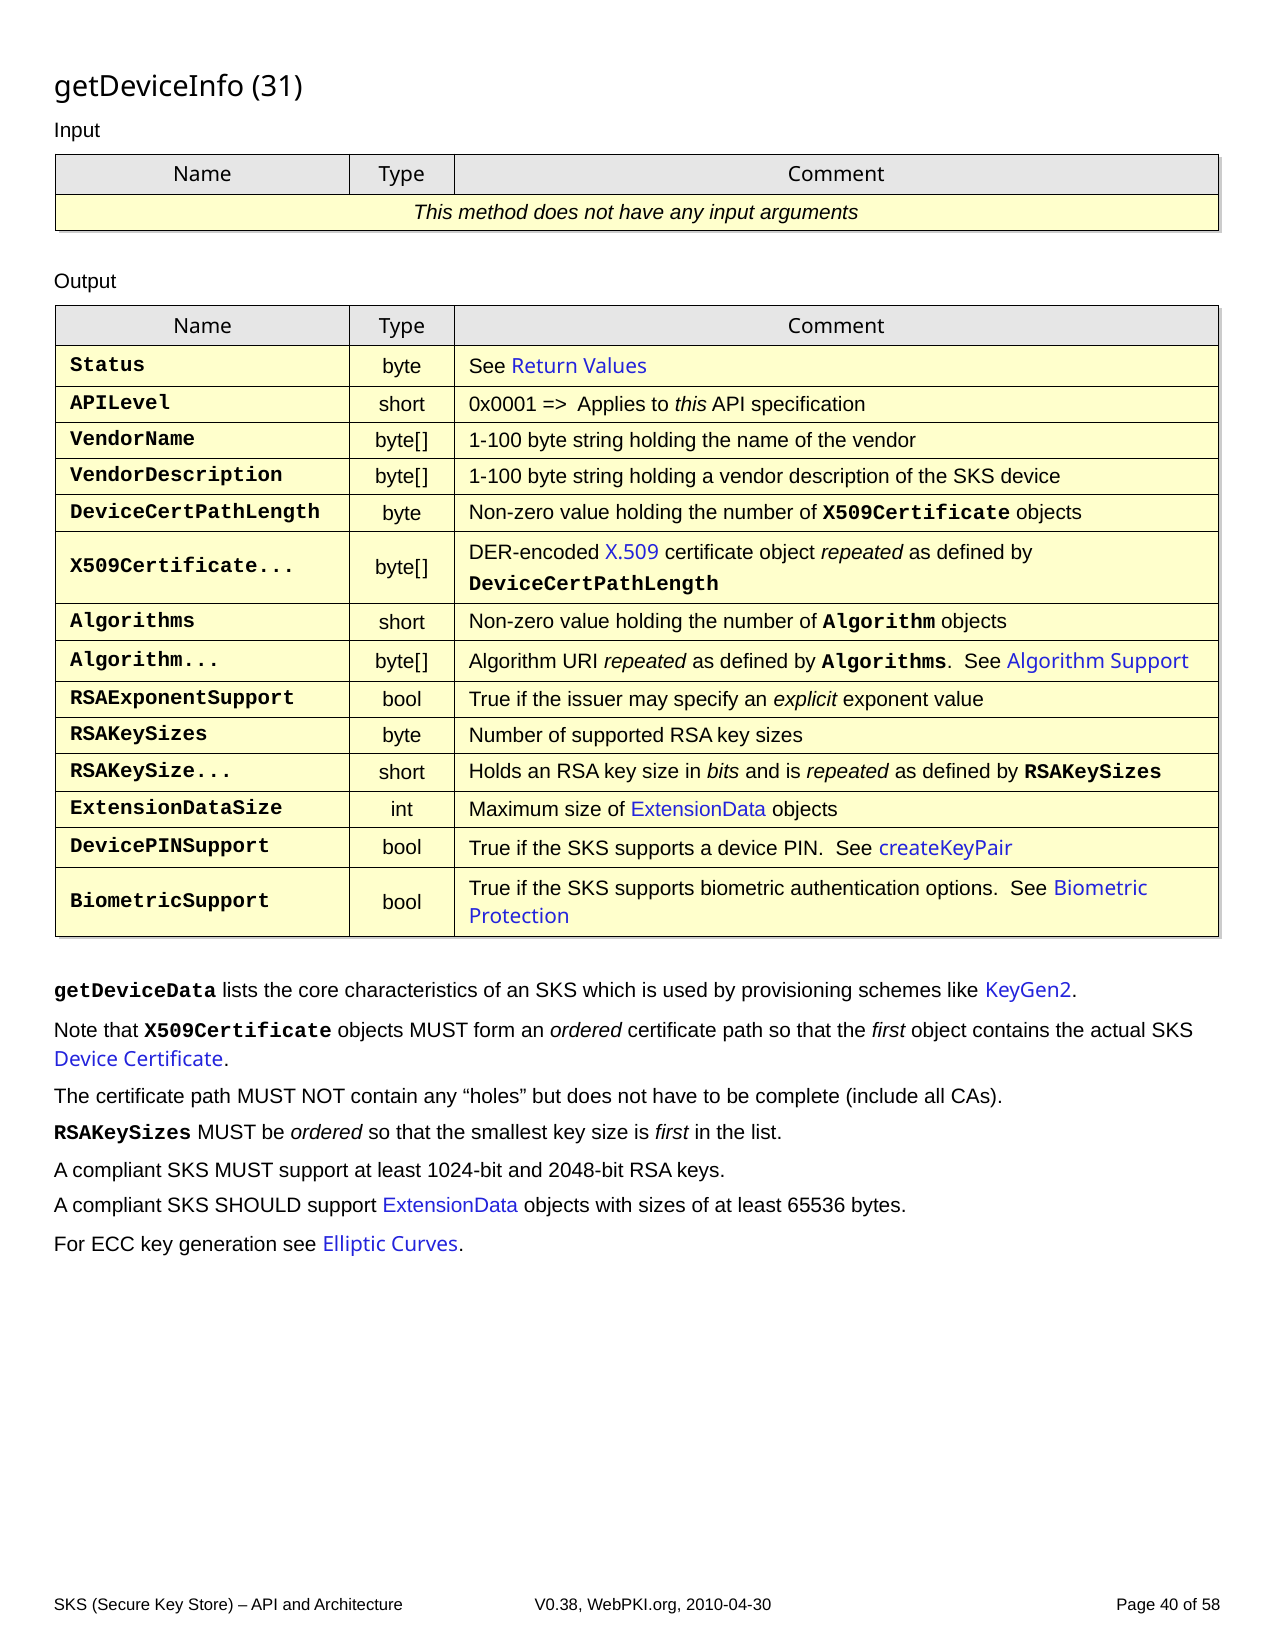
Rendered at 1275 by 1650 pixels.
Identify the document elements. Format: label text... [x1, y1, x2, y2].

table_cell int [350, 792, 454, 827]
table_header Comment [455, 155, 1218, 194]
text A compliant SKS SHOULD support ExtensionData objects with sizes of at least 65536 bytes. [54, 1193, 1221, 1217]
table_cell 1-100 byte string holding a vendor description of the SKS device [455, 459, 1218, 494]
table_cell See Return Values [455, 346, 1218, 386]
table_cell Holds an RSA key size in bits and is repeated as defined by RSAKeySizes [455, 754, 1218, 791]
table_cell Algorithm... [56, 641, 349, 681]
table_header Name [56, 155, 349, 194]
text For ECC key generation see Elliptic Curves. [54, 1229, 1221, 1257]
table_cell VendorName [56, 423, 349, 458]
table_cell Non-zero value holding the number of Algorithm objects [455, 604, 1218, 640]
table_cell Algorithm URI repeated as defined by Algorithms. See Algorithm Support [455, 641, 1218, 681]
table_cell byte⁮[ ] [350, 423, 454, 458]
table_header Type [350, 306, 454, 345]
table_cell RSAKeySize... [56, 754, 349, 791]
table_cell byte [350, 346, 454, 386]
table_cell Non-zero value holding the number of X509Certificate objects [455, 495, 1218, 531]
text Input [54, 118, 1221, 142]
table_header Type [350, 155, 454, 194]
table_cell byte [350, 495, 454, 531]
table_cell Maximum size of ExtensionData objects [455, 792, 1218, 827]
table_cell ExtensionDataSize [56, 792, 349, 827]
text Note that X509Certificate objects MUST form an ordered certificate path so that the first object contains the actual SKS Device Certificate. [54, 1016, 1221, 1072]
subtitle getDeviceInfo (31) [54, 66, 1221, 105]
table_cell byte⁮[ ] [350, 532, 454, 603]
table_cell 0x0001 => Applies to this API specification [455, 387, 1218, 422]
text A compliant SKS MUST support at least 1024-bit and 2048-bit RSA keys. [54, 1158, 1221, 1182]
table_cell DeviceCertPathLength [56, 495, 349, 531]
text getDeviceData lists the core characteristics of an SKS which is used by provisioning schemes like KeyGen2. [54, 975, 1221, 1004]
table_cell short [350, 387, 454, 422]
table_cell DER-encoded X.509 certificate object repeated as defined by DeviceCertPathLength [455, 532, 1218, 603]
table_cell True if the SKS supports biometric authentication options. See Biometric Protection [455, 868, 1218, 936]
table_cell bool [350, 828, 454, 867]
table_cell byte [350, 718, 454, 753]
table_cell True if the SKS supports a device PIN. See createKeyPair [455, 828, 1218, 867]
table_cell Status [56, 346, 349, 386]
table_cell X509Certificate... [56, 532, 349, 603]
table_cell byte⁮[ ] [350, 459, 454, 494]
table_cell bool [350, 868, 454, 936]
table_cell Algorithms [56, 604, 349, 640]
table_cell RSAKeySizes [56, 718, 349, 753]
table_cell True if the issuer may specify an explicit exponent value [455, 682, 1218, 717]
table_cell short [350, 754, 454, 791]
table_cell This method does not have any input arguments [56, 195, 1218, 230]
text RSAKeySizes MUST be ordered so that the smallest key size is first in the list. [54, 1120, 1221, 1146]
table_cell short [350, 604, 454, 640]
table_cell RSAExponentSupport [56, 682, 349, 717]
table_cell BiometricSupport [56, 868, 349, 936]
text The certificate path MUST NOT contain any “holes” but does not have to be complete (include all CAs). [54, 1084, 1221, 1108]
table_cell byte⁮[ ] [350, 641, 454, 681]
table_header Comment [455, 306, 1218, 345]
table_cell 1-100 byte string holding the name of the vendor [455, 423, 1218, 458]
table_cell APILevel [56, 387, 349, 422]
table_cell bool [350, 682, 454, 717]
table_cell DevicePINSupport [56, 828, 349, 867]
text Output [54, 269, 1221, 293]
table_cell Number of supported RSA key sizes [455, 718, 1218, 753]
table_header Name [56, 306, 349, 345]
table_cell VendorDescription [56, 459, 349, 494]
